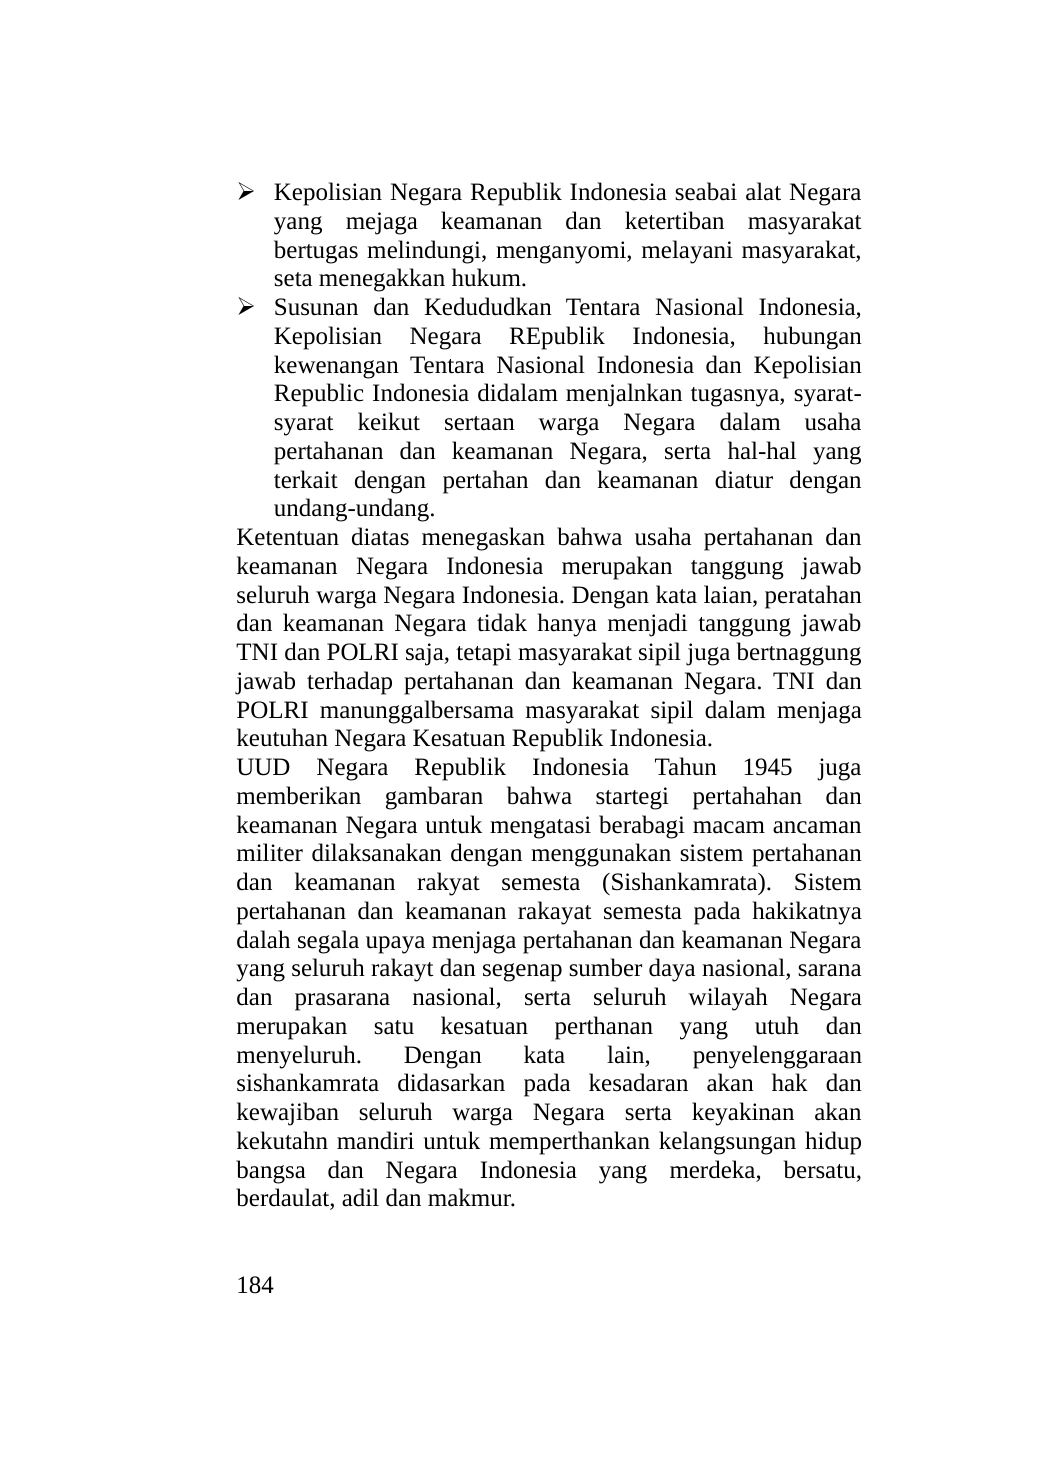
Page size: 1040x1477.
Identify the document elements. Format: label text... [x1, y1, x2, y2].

list Susunan dan Kedududkan Tentara Nasional Indonesia, Kepolisian Negara REpublik Indonesia, hubungan kewenangan Tentara Nasional Indonesia dan Kepolisian Republic Indonesia didalam menjalnkan tugasnya, syarat-syarat keikut sertaan warga Negara dalam usaha pertahanan dan keamanan Negara, serta hal-hal yang terkait dengan pertahan dan keamanan diatur dengan undang-undang. [236, 292, 862, 522]
text Ketentuan diatas menegaskan bahwa usaha pertahanan dan keamanan Negara Indonesia merupakan tanggung jawab seluruh warga Negara Indonesia. Dengan kata laian, peratahan dan keamanan Negara tidak hanya menjadi tanggung jawab TNI dan POLRI saja, tetapi masyarakat sipil juga bertnaggung jawab terhadap pertahanan dan keamanan Negara. TNI dan POLRI manunggalbersama masyarakat sipil dalam menjaga keutuhan Negara Kesatuan Republik Indonesia. [236, 522, 862, 752]
list UUD Negara Republik Indonesia Tahun 1945 juga memberikan gambaran bahwa startegi pertahahan dan keamanan Negara untuk mengatasi berabagi macam ancaman militer dilaksanakan dengan menggunakan sistem pertahanan dan keamanan rakyat semesta (Sishankamrata). Sistem pertahanan dan keamanan rakayat semesta pada hakikatnya dalah segala upaya menjaga pertahanan dan keamanan Negara yang seluruh rakayt dan segenap sumber daya nasional, sarana dan prasarana nasional, serta seluruh wilayah Negara merupakan satu kesatuan perthanan yang utuh dan menyeluruh. Dengan kata lain, penyelenggaraan sishankamrata didasarkan pada kesadaran akan hak dan kewajiban seluruh warga Negara serta keyakinan akan kekutahn mandiri untuk memperthankan kelangsungan hidup bangsa dan Negara Indonesia yang merdeka, bersatu, berdaulat, adil dan makmur. [236, 752, 862, 1212]
list Kepolisian Negara Republik Indonesia seabai alat Negara yang mejaga keamanan dan ketertiban masyarakat bertugas melindungi, menganyomi, melayani masyarakat, seta menegakkan hukum. [236, 177, 862, 292]
